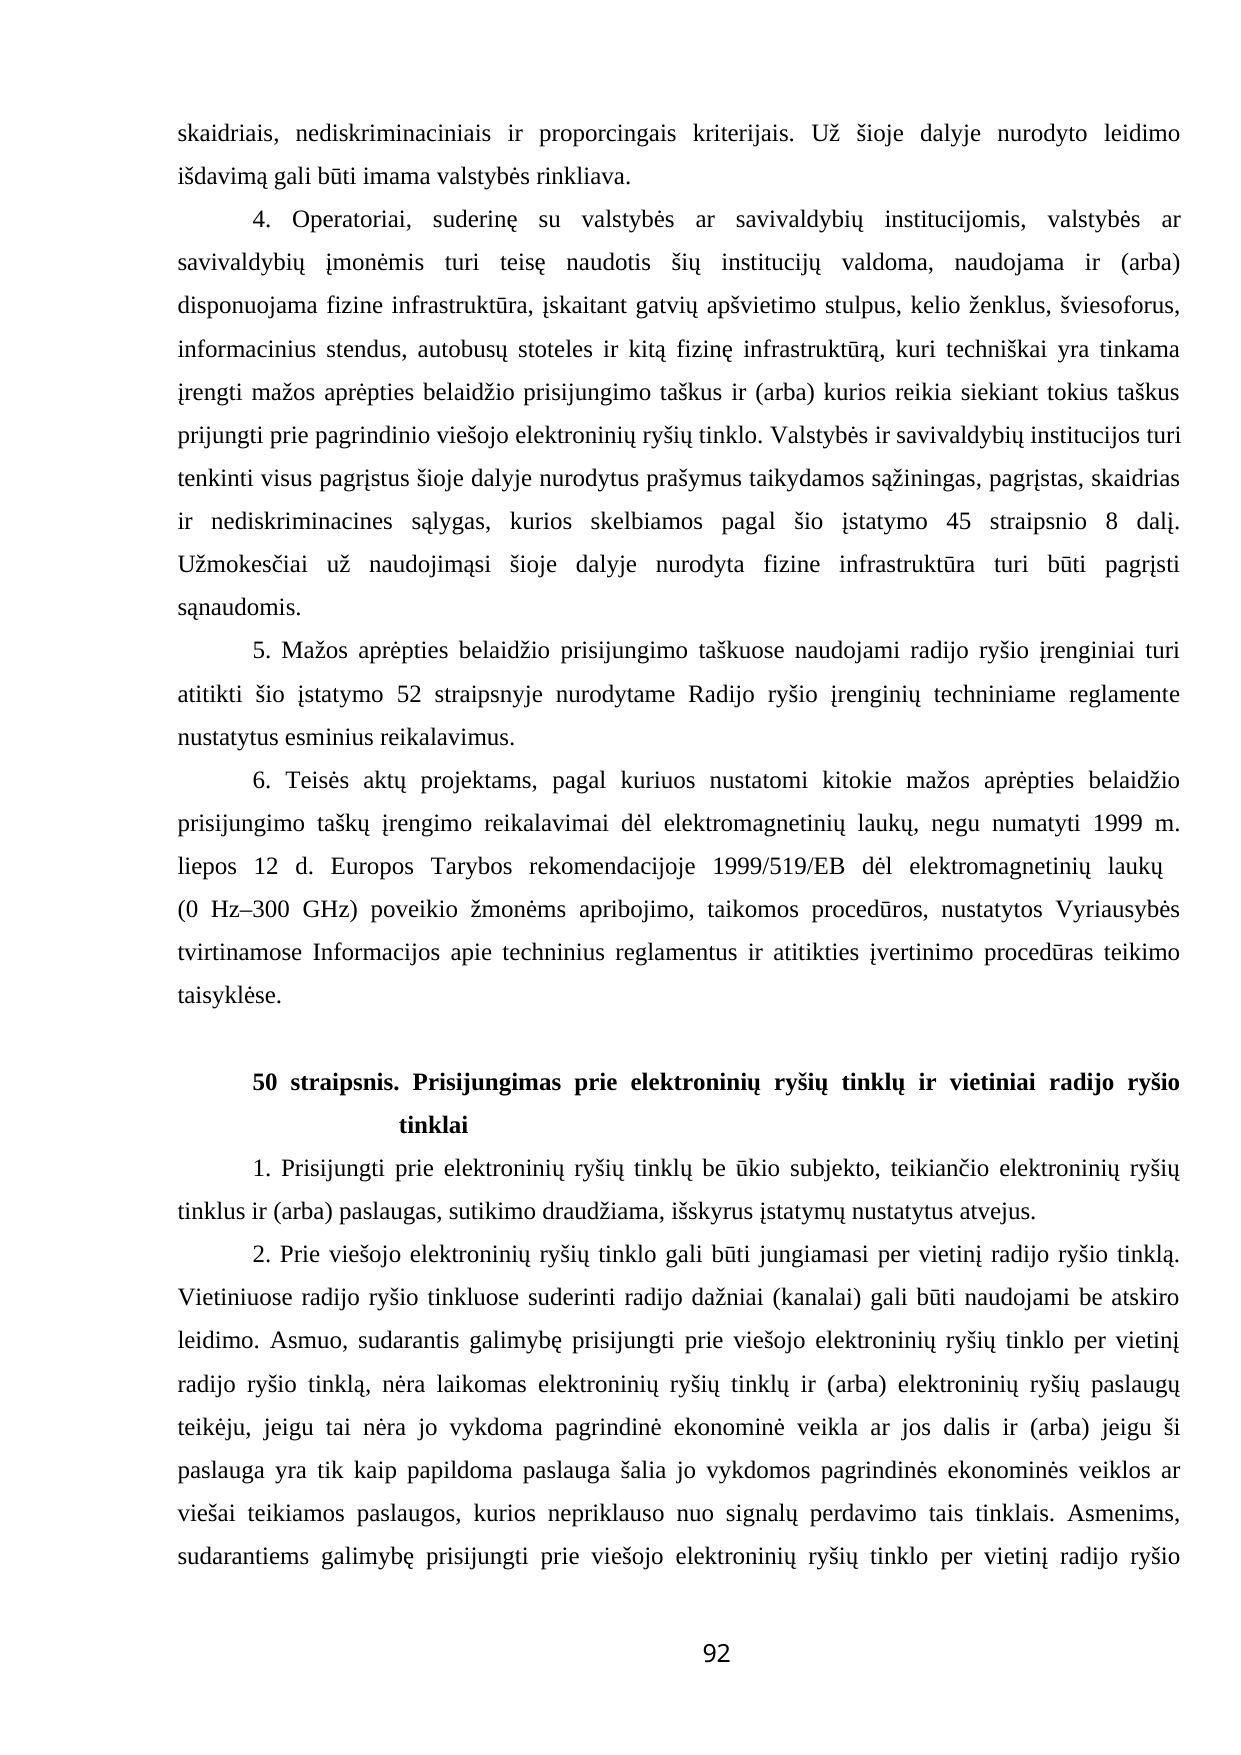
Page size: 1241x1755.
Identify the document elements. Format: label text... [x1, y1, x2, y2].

text 50 straipsnis. Prisijungimas prie elektroninių ryšių tinklų ir vietiniai radijo ryšio tinklai [252, 1067, 1181, 1139]
text 6. Teisės aktų projektams, pagal kuriuos nustatomi kitokie mažos aprėpties belaidžio prisijungimo taškų įrengimo reikalavimai dėl elektromagnetinių laukų, negu numatyti 1999 m. liepos 12 d. Europos Tarybos rekomendacijoje 1999/519/EB dėl elektromagnetinių laukų (0 Hz–300 GHz) poveikio žmonėms apribojimo, taikomos procedūros, nustatytos Vyriausybės tvirtinamose Informacijos apie techninius reglamentus ir atitikties įvertinimo procedūras teikimo taisyklėse. [177, 765, 1181, 1009]
text 5. Mažos aprėpties belaidžio prisijungimo taškuose naudojami radijo ryšio įrenginiai turi atitikti šio įstatymo 52 straipsnyje nurodytame Radijo ryšio įrenginių techniniame reglamente nustatytus esminius reikalavimus. [177, 636, 1181, 751]
text 2. Prie viešojo elektroninių ryšių tinklo gali būti jungiamasi per vietinį radijo ryšio tinklą. Vietiniuose radijo ryšio tinkluose suderinti radijo dažniai (kanalai) gali būti naudojami be atskiro leidimo. Asmuo, sudarantis galimybę prisijungti prie viešojo elektroninių ryšių tinklo per vietinį radijo ryšio tinklą, nėra laikomas elektroninių ryšių tinklų ir (arba) elektroninių ryšių paslaugų teikėju, jeigu tai nėra jo vykdoma pagrindinė ekonominė veikla ar jos dalis ir (arba) jeigu ši paslauga yra tik kaip papildoma paslauga šalia jo vykdomos pagrindinės ekonominės veiklos ar viešai teikiamos paslaugos, kurios nepriklauso nuo signalų perdavimo tais tinklais. Asmenims, sudarantiems galimybę prisijungti prie viešojo elektroninių ryšių tinklo per vietinį radijo ryšio [177, 1239, 1181, 1570]
text 1. Prisijungti prie elektroninių ryšių tinklų be ūkio subjekto, teikiančio elektroninių ryšių tinklus ir (arba) paslaugas, sutikimo draudžiama, išskyrus įstatymų nustatytus atvejus. [177, 1153, 1181, 1225]
text skaidriais, nediskriminaciniais ir proporcingais kriterijais. Už šioje dalyje nurodyto leidimo išdavimą gali būti imama valstybės rinkliava. [177, 118, 1181, 190]
text 4. Operatoriai, suderinę su valstybės ar savivaldybių institucijomis, valstybės ar savivaldybių įmonėmis turi teisę naudotis šių institucijų valdoma, naudojama ir (arba) disponuojama fizine infrastruktūra, įskaitant gatvių apšvietimo stulpus, kelio ženklus, šviesoforus, informacinius stendus, autobusų stoteles ir kitą fizinę infrastruktūrą, kuri techniškai yra tinkama įrengti mažos aprėpties belaidžio prisijungimo taškus ir (arba) kurios reikia siekiant tokius taškus prijungti prie pagrindinio viešojo elektroninių ryšių tinklo. Valstybės ir savivaldybių institucijos turi tenkinti visus pagrįstus šioje dalyje nurodytus prašymus taikydamos sąžiningas, pagrįstas, skaidrias ir nediskriminacines sąlygas, kurios skelbiamos pagal šio įstatymo 45 straipsnio 8 dalį. Užmokesčiai už naudojimąsi šioje dalyje nurodyta fizine infrastruktūra turi būti pagrįsti sąnaudomis. [177, 204, 1181, 621]
